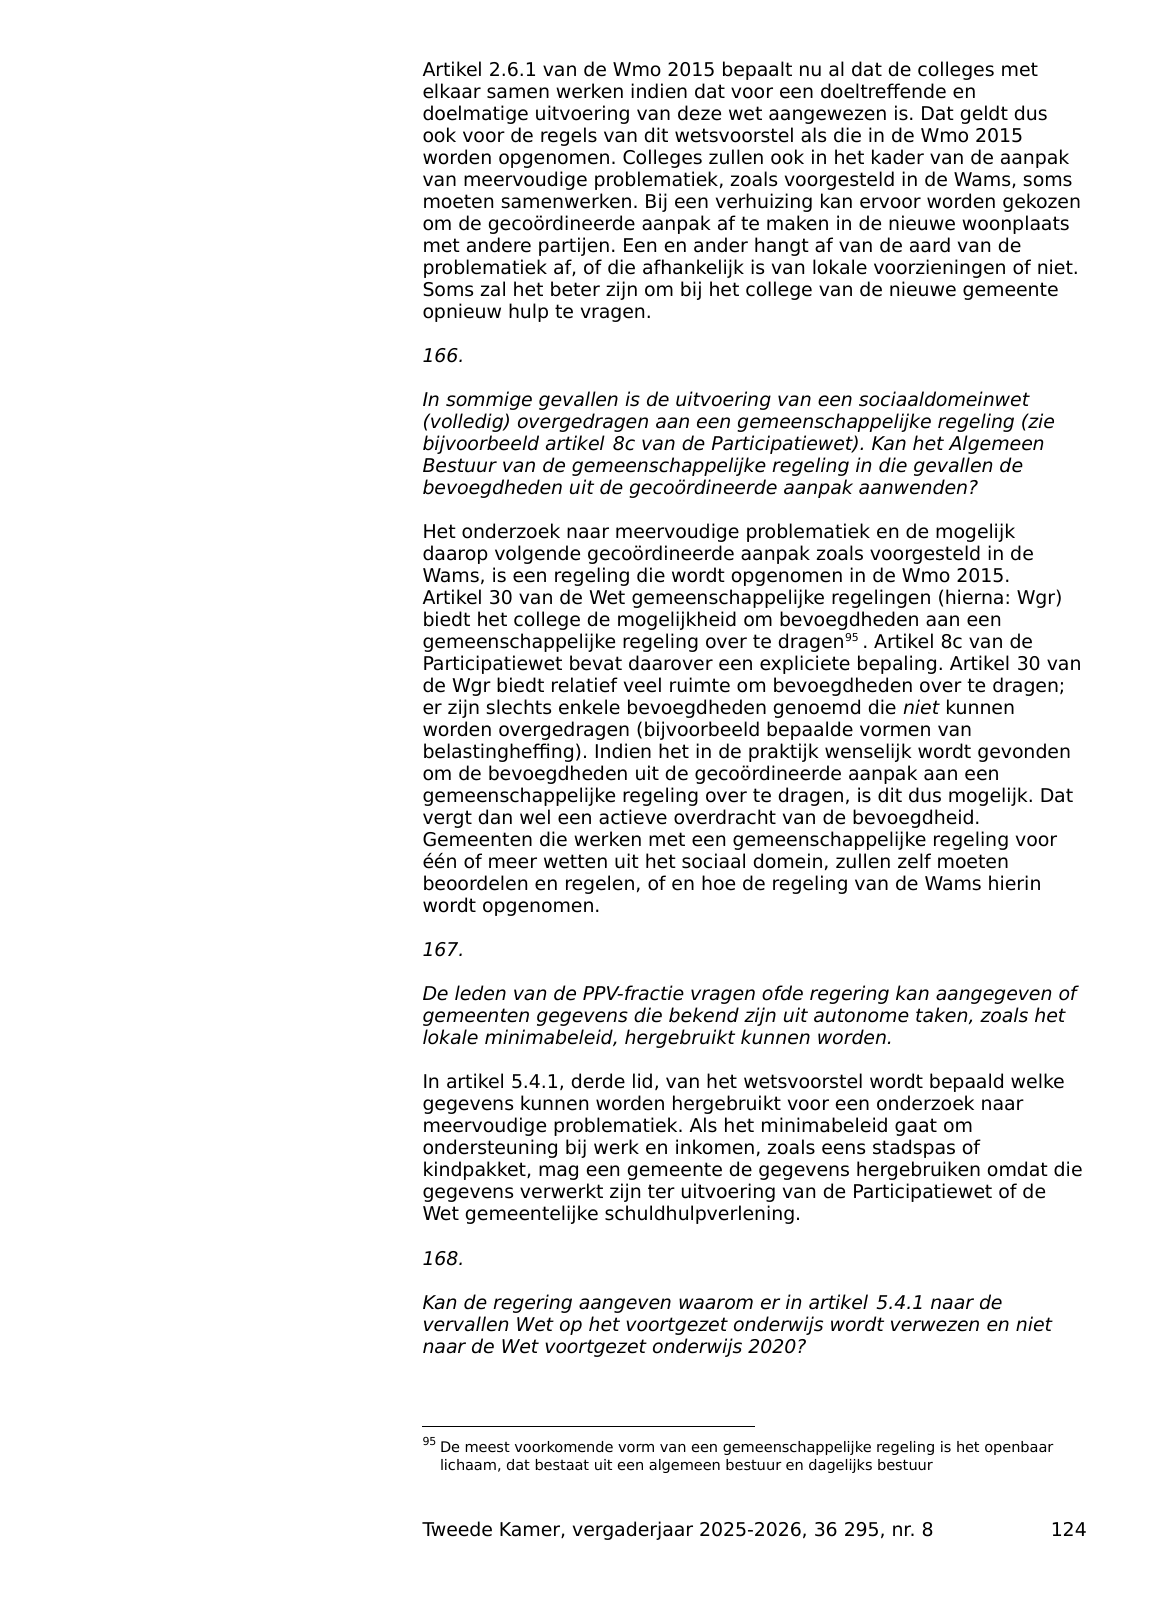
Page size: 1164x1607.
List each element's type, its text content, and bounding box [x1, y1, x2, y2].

text De leden van de PPV-fractie vragen ofde regering kan aangegeven of gemeenten gegevens die bekend zijn uit autonome taken, zoals het lokale minimabeleid, hergebruikt kunnen worden. [422, 983, 1087, 1049]
subtitle 167. [422, 939, 1087, 961]
text De meest voorkomende vorm van een gemeenschappelijke regeling is het openbaar lichaam, dat bestaat uit een algemeen bestuur en dagelijks bestuur [422, 1435, 1087, 1474]
text In sommige gevallen is de uitvoering van een sociaaldomeinwet (volledig) overgedragen aan een gemeenschappelijke regeling (zie bijvoorbeeld artikel 8c van de Participatiewet). Kan het Algemeen Bestuur van de gemeenschappelijke regeling in die gevallen de bevoegdheden uit de gecoördineerde aanpak aanwenden? [422, 389, 1087, 499]
text Het onderzoek naar meervoudige problematiek en de mogelijk daarop volgende gecoördineerde aanpak zoals voorgesteld in de Wams, is een regeling die wordt opgenomen in de Wmo 2015. Artikel 30 van de Wet gemeenschappelijke regelingen (hierna: Wgr) biedt het college de mogelijkheid om bevoegdheden aan een gemeenschappelijke regeling over te dragen. Artikel 8c van de Participatiewet bevat daarover een expliciete bepaling. Artikel 30 van de Wgr biedt relatief veel ruimte om bevoegdheden over te dragen; er zijn slechts enkele bevoegdheden genoemd die niet kunnen worden overgedragen (bijvoorbeeld bepaalde vormen van belastingheffing). Indien het in de praktijk wenselijk wordt gevonden om de bevoegdheden uit de gecoördineerde aanpak aan een gemeenschappelijke regeling over te dragen, is dit dus mogelijk. Dat vergt dan wel een actieve overdracht van de bevoegdheid. Gemeenten die werken met een gemeenschappelijke regeling voor één of meer wetten uit het sociaal domein, zullen zelf moeten beoordelen en regelen, of en hoe de regeling van de Wams hierin wordt opgenomen. [422, 521, 1087, 917]
subtitle 168. [422, 1247, 1087, 1269]
text In artikel 5.4.1, derde lid, van het wetsvoorstel wordt bepaald welke gegevens kunnen worden hergebruikt voor een onderzoek naar meervoudige problematiek. Als het minimabeleid gaat om ondersteuning bij werk en inkomen, zoals eens stadspas of kindpakket, mag een gemeente de gegevens hergebruiken omdat die gegevens verwerkt zijn ter uitvoering van de Participatiewet of de Wet gemeentelijke schuldhulpverlening. [422, 1071, 1087, 1225]
text Artikel 2.6.1 van de Wmo 2015 bepaalt nu al dat de colleges met elkaar samen werken indien dat voor een doeltreffende en doelmatige uitvoering van deze wet aangewezen is. Dat geldt dus ook voor de regels van dit wetsvoorstel als die in de Wmo 2015 worden opgenomen. Colleges zullen ook in het kader van de aanpak van meervoudige problematiek, zoals voorgesteld in de Wams, soms moeten samenwerken. Bij een verhuizing kan ervoor worden gekozen om de gecoördineerde aanpak af te maken in de nieuwe woonplaats met andere partijen. Een en ander hangt af van de aard van de problematiek af, of die afhankelijk is van lokale voorzieningen of niet. Soms zal het beter zijn om bij het college van de nieuwe gemeente opnieuw hulp te vragen. [422, 59, 1087, 323]
text Kan de regering aangeven waarom er in artikel 5.4.1 naar de vervallen Wet op het voortgezet onderwijs wordt verwezen en niet naar de Wet voortgezet onderwijs 2020? [422, 1292, 1087, 1357]
subtitle 166. [422, 345, 1087, 367]
